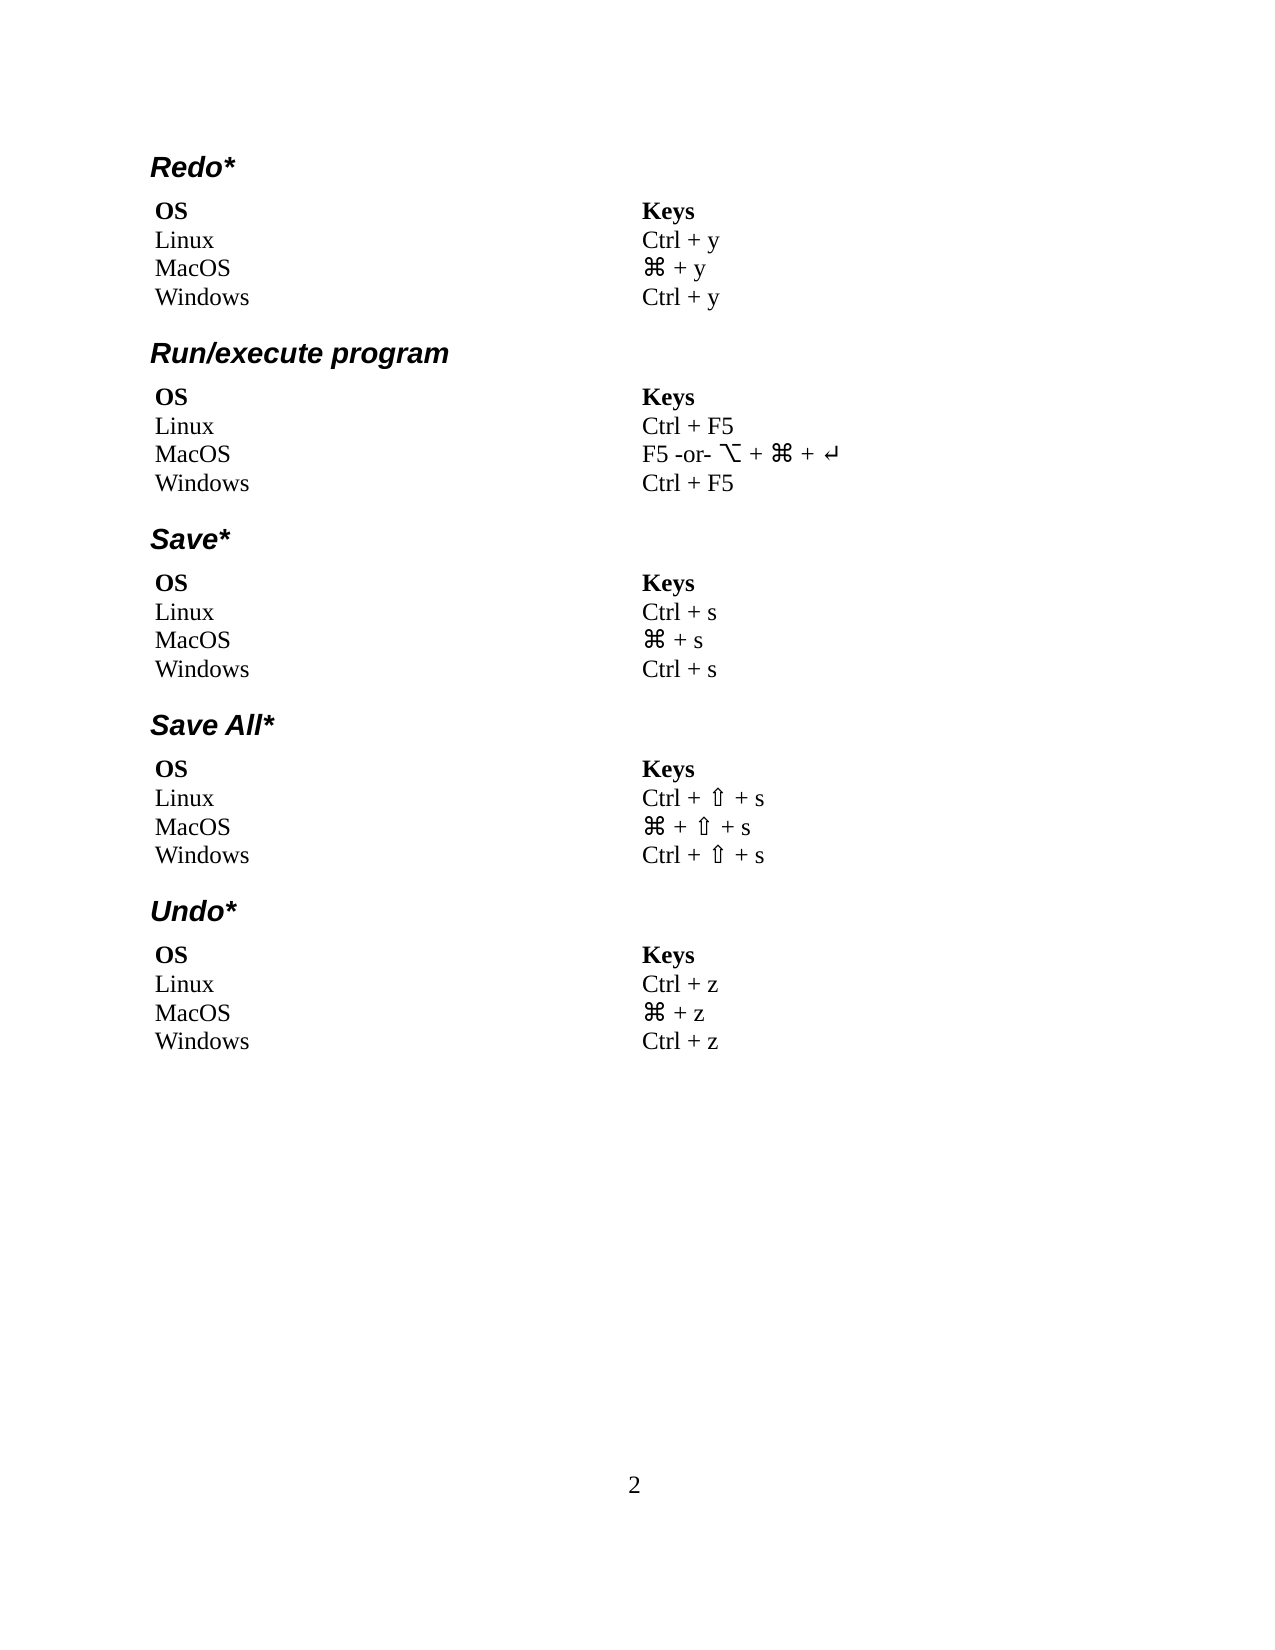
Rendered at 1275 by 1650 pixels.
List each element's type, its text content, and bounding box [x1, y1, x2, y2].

table_cell MacOS [150, 254, 637, 282]
table_cell Ctrl + z [638, 1026, 1125, 1055]
table_cell Windows [150, 1026, 637, 1055]
subtitle Save* [150, 522, 1125, 556]
table_cell Linux [150, 969, 637, 998]
table_cell MacOS [150, 812, 637, 840]
table_header OS [150, 196, 637, 225]
table_header OS [150, 940, 637, 969]
subtitle Save All* [150, 708, 1125, 742]
table_cell Ctrl + z [638, 969, 1125, 998]
table_cell Ctrl + y [638, 225, 1125, 253]
table_header Keys [638, 754, 1125, 783]
table_cell Ctrl + y [638, 282, 1125, 311]
table_cell Ctrl + ⇧ + s [638, 840, 1125, 869]
table_cell MacOS [150, 626, 637, 654]
table_header Keys [638, 196, 1125, 225]
table_cell ⌘ + y [638, 254, 1125, 282]
table_header OS [150, 754, 637, 783]
table_cell F5 -or- ⌥ + ⌘ + ↵ [638, 440, 1125, 468]
table_cell Linux [150, 597, 637, 626]
table_cell Ctrl + s [638, 597, 1125, 626]
table_cell Windows [150, 468, 637, 497]
subtitle Redo* [150, 150, 1125, 183]
table_cell Ctrl + s [638, 654, 1125, 683]
table_cell Linux [150, 225, 637, 253]
table_cell ⌘ + z [638, 998, 1125, 1026]
table_header OS [150, 382, 637, 411]
table_cell MacOS [150, 440, 637, 468]
table_cell ⌘ + s [638, 626, 1125, 654]
subtitle Undo* [150, 894, 1125, 928]
table_cell Linux [150, 411, 637, 439]
table_cell MacOS [150, 998, 637, 1026]
table_cell ⌘ + ⇧ + s [638, 812, 1125, 840]
table_cell Ctrl + F5 [638, 411, 1125, 439]
table_cell Windows [150, 840, 637, 869]
table_cell Linux [150, 783, 637, 812]
table_header Keys [638, 568, 1125, 597]
table_cell Windows [150, 282, 637, 311]
table_cell Ctrl + ⇧ + s [638, 783, 1125, 812]
table_cell Windows [150, 654, 637, 683]
subtitle Run/execute program [150, 336, 1125, 369]
table_header Keys [638, 382, 1125, 411]
table_header Keys [638, 940, 1125, 969]
table_header OS [150, 568, 637, 597]
table_cell Ctrl + F5 [638, 468, 1125, 497]
